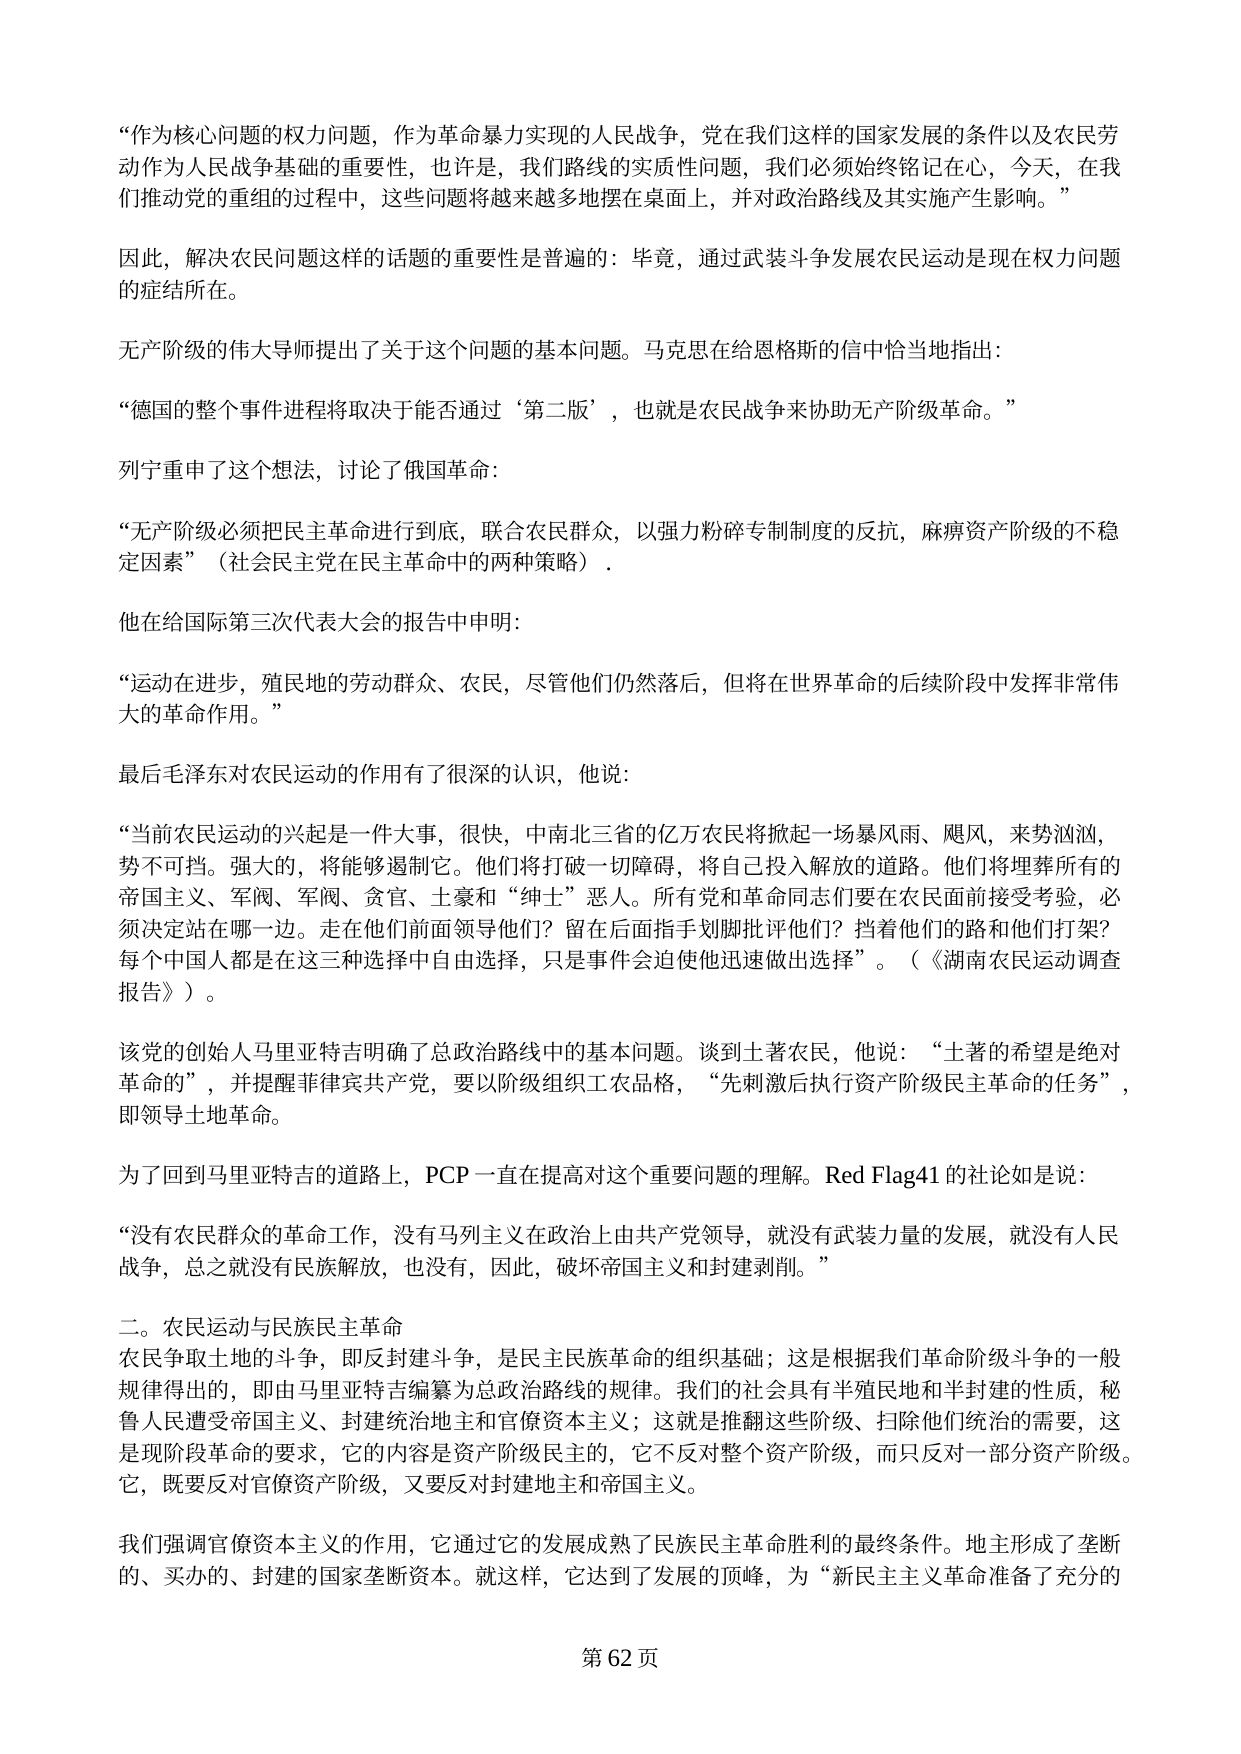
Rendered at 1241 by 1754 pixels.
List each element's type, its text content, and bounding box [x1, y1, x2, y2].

text 农民争取土地的斗争，即反封建斗争，是民主民族革命的组织基础；这是根据我们革命阶级斗争的一般规律得出的，即由马里亚特吉编纂为总政治路线的规律。我们的社会具有半殖民地和半封建的性质，秘鲁人民遭受帝国主义、封建统治地主和官僚资本主义；这就是推翻这些阶级、扫除他们统治的需要，这是现阶段革命的要求，它的内容是资产阶级民主的，它不反对整个资产阶级，而只反对一部分资产阶级。它，既要反对官僚资产阶级，又要反对封建地主和帝国主义。 [118, 1342, 1122, 1499]
text 我们强调官僚资本主义的作用，它通过它的发展成熟了民族民主革命胜利的最终条件。地主形成了垄断的、买办的、封建的国家垄断资本。就这样，它达到了发展的顶峰，为“新民主主义革命准备了充分的 [118, 1528, 1122, 1591]
text 二。农民运动与民族民主革命 [118, 1310, 1122, 1342]
text “作为核心问题的权力问题，作为革命暴力实现的人民战争，党在我们这样的国家发展的条件以及农民劳动作为人民战争基础的重要性，也许是，我们路线的实质性问题，我们必须始终铭记在心，今天，在我们推动党的重组的过程中，这些问题将越来越多地摆在桌面上，并对政治路线及其实施产生影响。” [118, 118, 1122, 213]
text 该党的创始人马里亚特吉明确了总政治路线中的基本问题。谈到土著农民，他说：“土著的希望是绝对革命的”，并提醒菲律宾共产党，要以阶级组织工农品格，“先刺激后执行资产阶级民主革命的任务”，即领导土地革命。 [118, 1035, 1122, 1129]
text 最后毛泽东对农民运动的作用有了很深的认识，他说： [118, 757, 1122, 789]
text “没有农民群众的革命工作，没有马列主义在政治上由共产党领导，就没有武装力量的发展，就没有人民战争，总之就没有民族解放，也没有，因此，破坏帝国主义和封建剥削。” [118, 1218, 1122, 1281]
text 因此，解决农民问题这样的话题的重要性是普遍的：毕竟，通过武装斗争发展农民运动是现在权力问题的症结所在。 [118, 242, 1122, 304]
text 为了回到马里亚特吉的道路上，PCP 一直在提高对这个重要问题的理解。Red Flag41的社论如是说： [118, 1158, 1122, 1190]
text “当前农民运动的兴起是一件大事，很快，中南北三省的亿万农民将掀起一场暴风雨、飓风，来势汹汹，势不可挡。强大的，将能够遏制它。他们将打破一切障碍，将自己投入解放的道路。他们将埋葬所有的帝国主义、军阀、军阀、贪官、土豪和“绅士”恶人。所有党和革命同志们要在农民面前接受考验，必须决定站在哪一边。走在他们前面领导他们？留在后面指手划脚批评他们？挡着他们的路和他们打架？每个中国人都是在这三种选择中自由选择，只是事件会迫使他迅速做出选择”。（《湖南农民运动调查报告》）。 [118, 818, 1122, 1006]
text 无产阶级的伟大导师提出了关于这个问题的基本问题。马克思在给恩格斯的信中恰当地指出： [118, 333, 1122, 365]
text “德国的整个事件进程将取决于能否通过‘第二版’，也就是农民战争来协助无产阶级革命。” [118, 393, 1122, 425]
text “运动在进步，殖民地的劳动群众、农民，尽管他们仍然落后，但将在世界革命的后续阶段中发挥非常伟大的革命作用。” [118, 666, 1122, 729]
text 他在给国际第三次代表大会的报告中申明： [118, 606, 1122, 637]
text “无产阶级必须把民主革命进行到底，联合农民群众，以强力粉碎专制制度的反抗，麻痹资产阶级的不稳定因素”（社会民主党在民主革命中的两种策略） . [118, 514, 1122, 577]
text 列宁重申了这个想法，讨论了俄国革命： [118, 454, 1122, 485]
